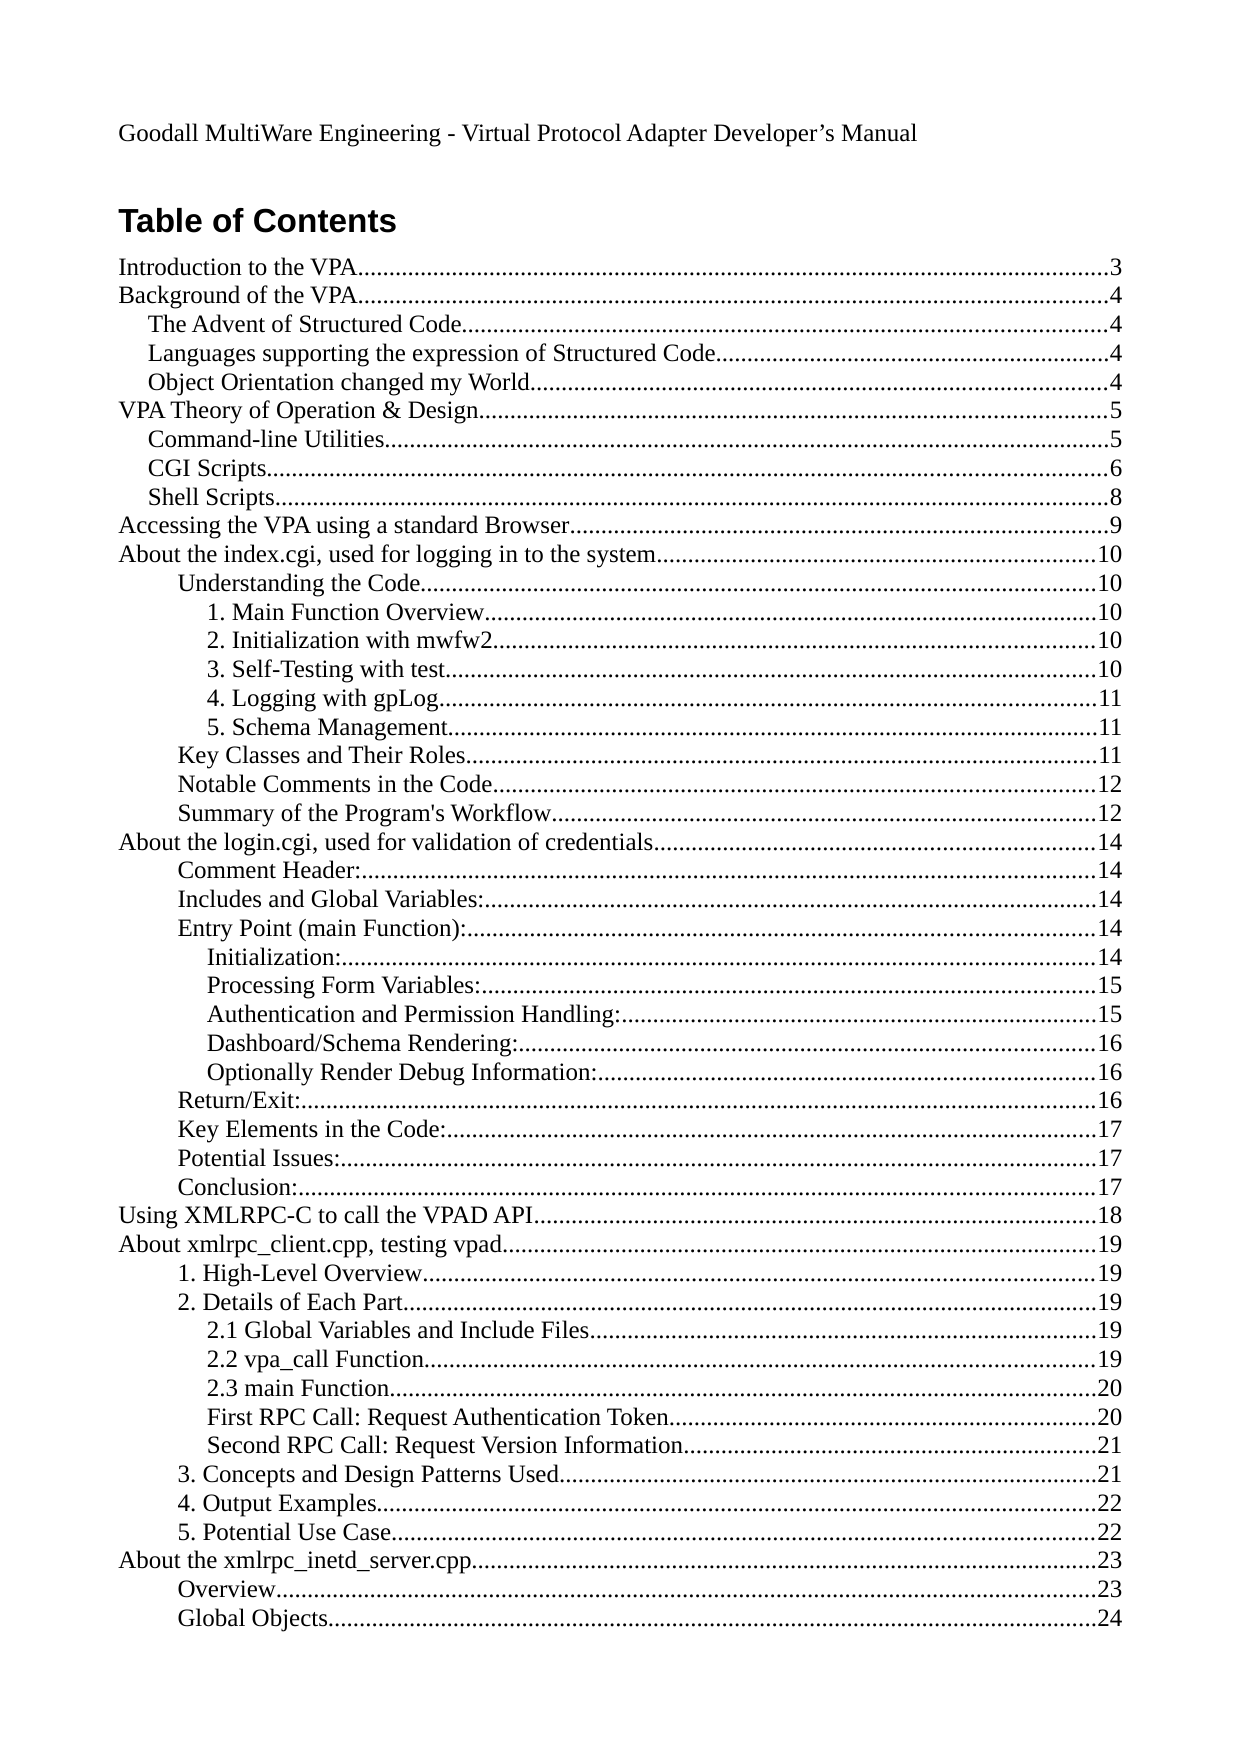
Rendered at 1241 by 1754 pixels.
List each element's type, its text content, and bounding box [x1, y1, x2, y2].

text Key Classes and Their Roles 11 [177, 740, 1122, 769]
text About the login.cgi, used for validation of credentials 14 [118, 827, 1122, 855]
text Entry Point (main Function): 14 [177, 913, 1122, 942]
text Goodall MultiWare Engineering - Virtual Protocol Adapter Developer’s Manual [118, 118, 1122, 147]
text Initialization: 14 [207, 942, 1122, 970]
subtitle Table of Contents [118, 201, 1122, 239]
text About the xmlrpc_inetd_server.cpp 23 [118, 1545, 1122, 1574]
text Introduction to the VPA 3 [118, 252, 1122, 280]
text Notable Comments in the Code 12 [177, 769, 1122, 798]
text 4. Output Examples 22 [177, 1488, 1122, 1517]
text 2.2 vpa_call Function 19 [207, 1344, 1122, 1373]
text About the index.cgi, used for logging in to the system 10 [118, 539, 1122, 568]
text 3. Concepts and Design Patterns Used 21 [177, 1459, 1122, 1488]
text Global Objects 24 [177, 1603, 1122, 1632]
text Conclusion: 17 [177, 1172, 1122, 1200]
text Key Elements in the Code: 17 [177, 1114, 1122, 1143]
text Dashboard/Schema Rendering: 16 [207, 1028, 1122, 1057]
text Processing Form Variables: 15 [207, 970, 1122, 999]
text 1. Main Function Overview 10 [207, 597, 1122, 625]
text 5. Potential Use Case 22 [177, 1517, 1122, 1545]
text 5. Schema Management 11 [207, 712, 1122, 740]
text 1. High-Level Overview 19 [177, 1258, 1122, 1287]
text Return/Exit: 16 [177, 1085, 1122, 1114]
text CGI Scripts 6 [148, 453, 1122, 482]
text 2.3 main Function 20 [207, 1373, 1122, 1402]
text Includes and Global Variables: 14 [177, 884, 1122, 913]
text 2. Details of Each Part 19 [177, 1287, 1122, 1315]
text The Advent of Structured Code 4 [148, 309, 1122, 338]
text 3. Self-Testing with test 10 [207, 654, 1122, 683]
text Command-line Utilities 5 [148, 424, 1122, 453]
text Understanding the Code 10 [177, 568, 1122, 597]
text 2.1 Global Variables and Include Files 19 [207, 1315, 1122, 1344]
text Potential Issues: 17 [177, 1143, 1122, 1172]
text About xmlrpc_client.cpp, testing vpad 19 [118, 1229, 1122, 1258]
text 4. Logging with gpLog 11 [207, 683, 1122, 712]
text Accessing the VPA using a standard Browser 9 [118, 510, 1122, 539]
text 2. Initialization with mwfw2 10 [207, 625, 1122, 654]
text Shell Scripts 8 [148, 482, 1122, 510]
text Optionally Render Debug Information: 16 [207, 1057, 1122, 1085]
text Comment Header: 14 [177, 855, 1122, 884]
text Using XMLRPC-C to call the VPAD API 18 [118, 1200, 1122, 1229]
text Overview 23 [177, 1574, 1122, 1603]
text Object Orientation changed my World 4 [148, 367, 1122, 395]
text First RPC Call: Request Authentication Token 20 [207, 1402, 1122, 1430]
text Second RPC Call: Request Version Information 21 [207, 1430, 1122, 1459]
text Background of the VPA 4 [118, 280, 1122, 309]
text VPA Theory of Operation & Design 5 [118, 395, 1122, 424]
text Summary of the Program's Workflow 12 [177, 798, 1122, 827]
text Languages supporting the expression of Structured Code 4 [148, 338, 1122, 367]
text Authentication and Permission Handling: 15 [207, 999, 1122, 1028]
